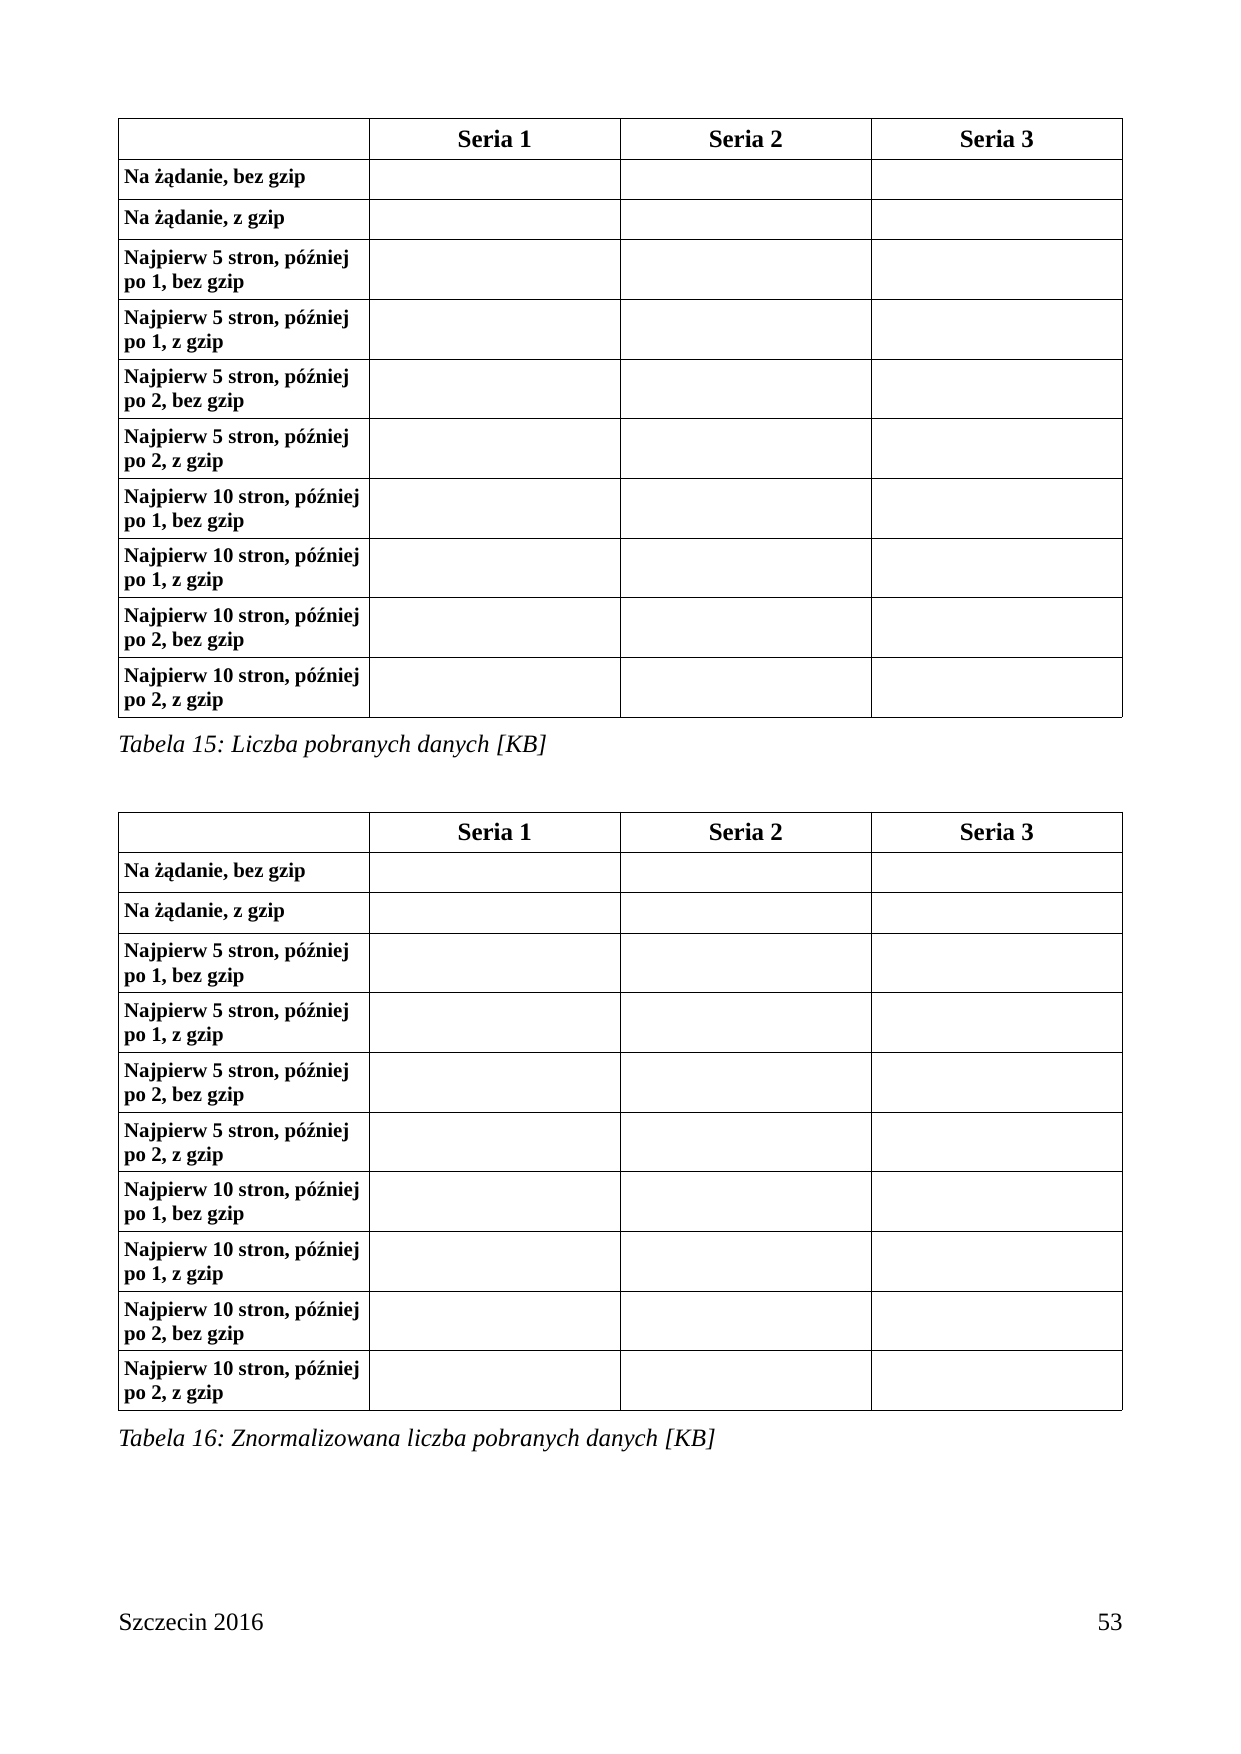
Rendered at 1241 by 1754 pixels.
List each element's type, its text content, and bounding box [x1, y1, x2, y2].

table_cell [872, 360, 1122, 418]
table_cell Najpierw 5 stron, później po 2, bez gzip [119, 1053, 369, 1112]
table_cell [872, 893, 1122, 933]
table_cell [621, 1292, 871, 1350]
table_cell [370, 1292, 620, 1350]
table_cell Najpierw 5 stron, później po 1, bez gzip [119, 240, 369, 299]
table_cell [872, 200, 1122, 239]
table_cell [872, 419, 1122, 478]
table_cell [621, 853, 871, 892]
table_cell [872, 240, 1122, 299]
table_cell [370, 360, 620, 418]
table_cell [621, 539, 871, 597]
table_cell [370, 993, 620, 1052]
table_cell [370, 1053, 620, 1112]
table_cell [370, 658, 620, 717]
table_cell [872, 1053, 1122, 1112]
table_header [119, 813, 369, 852]
table_cell Najpierw 10 stron, później po 1, z gzip [119, 539, 369, 597]
table_cell [621, 1172, 871, 1231]
table_header Seria 2 [621, 813, 871, 852]
table_cell [370, 160, 620, 199]
table_cell [621, 893, 871, 933]
table_cell [621, 598, 871, 657]
table_cell [872, 934, 1122, 992]
table_header Seria 3 [872, 119, 1122, 158]
table_cell Najpierw 10 stron, później po 2, z gzip [119, 1351, 369, 1410]
table_cell [621, 300, 871, 358]
table_header Seria 1 [370, 813, 620, 852]
table_cell [621, 360, 871, 418]
table_cell [621, 200, 871, 239]
table_cell [872, 1113, 1122, 1171]
table_cell [872, 658, 1122, 717]
table_cell [370, 1113, 620, 1171]
table_cell Najpierw 10 stron, później po 1, z gzip [119, 1232, 369, 1291]
table_cell [621, 1053, 871, 1112]
table_cell Najpierw 5 stron, później po 1, bez gzip [119, 934, 369, 992]
table_cell Najpierw 10 stron, później po 1, bez gzip [119, 479, 369, 537]
table_header Seria 2 [621, 119, 871, 158]
table_cell [872, 539, 1122, 597]
table_cell [621, 1351, 871, 1410]
table_cell [370, 479, 620, 537]
table_cell Najpierw 10 stron, później po 2, bez gzip [119, 598, 369, 657]
table_cell [872, 1172, 1122, 1231]
table_cell [370, 1172, 620, 1231]
table_cell [872, 479, 1122, 537]
table_cell [872, 853, 1122, 892]
table_header Seria 1 [370, 119, 620, 158]
table_cell [370, 853, 620, 892]
table_cell Najpierw 5 stron, później po 2, z gzip [119, 1113, 369, 1171]
table_cell [621, 1113, 871, 1171]
table_cell Najpierw 5 stron, później po 2, bez gzip [119, 360, 369, 418]
text Tabela 16: Znormalizowana liczba pobranych danych [KB] [118, 1423, 1122, 1451]
text Tabela 15: Liczba pobranych danych [KB] [118, 729, 1122, 758]
table_cell [370, 200, 620, 239]
table_cell [621, 160, 871, 199]
table_cell [621, 934, 871, 992]
table_header [119, 119, 369, 158]
table_cell Najpierw 10 stron, później po 1, bez gzip [119, 1172, 369, 1231]
table_cell [370, 240, 620, 299]
table_cell Najpierw 10 stron, później po 2, z gzip [119, 658, 369, 717]
table_cell [370, 419, 620, 478]
table_cell [370, 893, 620, 933]
table_cell Na żądanie, bez gzip [119, 853, 369, 892]
table_cell Na żądanie, bez gzip [119, 160, 369, 199]
table_cell Najpierw 5 stron, później po 2, z gzip [119, 419, 369, 478]
table_cell Najpierw 10 stron, później po 2, bez gzip [119, 1292, 369, 1350]
table_cell [370, 539, 620, 597]
table_cell [872, 598, 1122, 657]
table_cell [872, 300, 1122, 358]
table_cell [621, 419, 871, 478]
table_header Seria 3 [872, 813, 1122, 852]
table_cell [621, 658, 871, 717]
table_cell [621, 479, 871, 537]
table_cell [872, 993, 1122, 1052]
table_cell [872, 1232, 1122, 1291]
table_cell [621, 240, 871, 299]
table_cell [872, 1351, 1122, 1410]
table_cell [621, 993, 871, 1052]
table_cell Na żądanie, z gzip [119, 200, 369, 239]
table_cell [872, 160, 1122, 199]
table_cell [370, 598, 620, 657]
table_cell [370, 934, 620, 992]
table_cell [370, 1232, 620, 1291]
table_cell [872, 1292, 1122, 1350]
table_cell Na żądanie, z gzip [119, 893, 369, 933]
table_cell [370, 300, 620, 358]
table_cell Najpierw 5 stron, później po 1, z gzip [119, 300, 369, 358]
table_cell [621, 1232, 871, 1291]
table_cell Najpierw 5 stron, później po 1, z gzip [119, 993, 369, 1052]
table_cell [370, 1351, 620, 1410]
